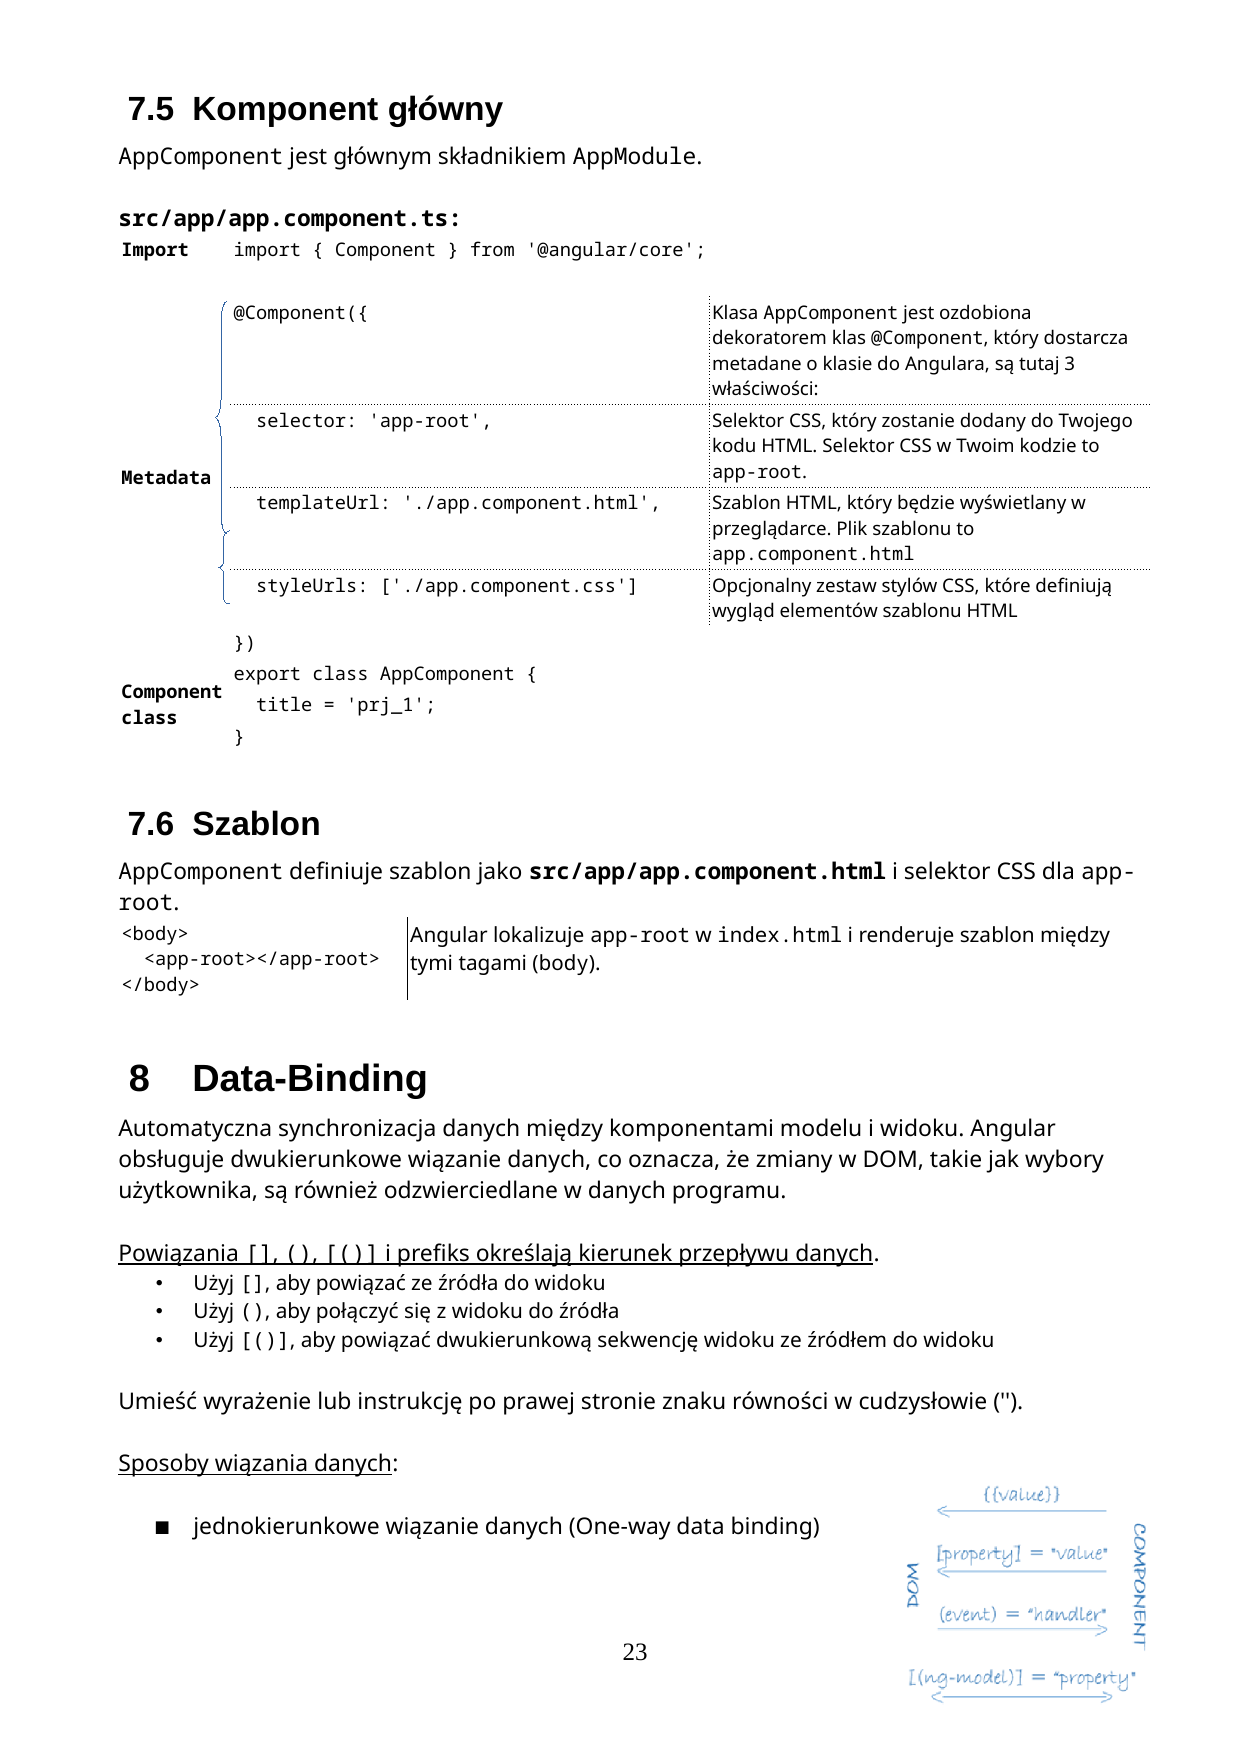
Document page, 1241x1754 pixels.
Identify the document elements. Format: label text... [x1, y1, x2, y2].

table_header Angular lokalizuje app-root w index.html i renderuje szablon między tymi tagami (body). [408, 917, 1152, 999]
picture [901, 1483, 1152, 1708]
table_cell Selektor CSS, który zostanie dodany do Twojego kodu HTML. Selektor CSS w Twoim kodzie to app-root. [709, 404, 1152, 487]
table_cell templateUrl: './app.component.html', [230, 487, 709, 569]
table_cell Szablon HTML, który będzie wyświetlany w przeglądarce. Plik szablonu to app.component.html [709, 487, 1152, 569]
text Automatyczna synchronizacja danych między komponentami modelu i widoku. Angular obsługuje dwukierunkowe wiązanie danych, co oznacza, że zmiany w DOM, takie jak wybory użytkownika, są również odzwierciedlane w danych programu. [118, 1112, 1152, 1206]
table_cell }) [230, 626, 709, 657]
table_cell [709, 658, 1152, 689]
table_cell [709, 265, 1152, 296]
table_header import { Component } from '@angular/core'; [230, 234, 709, 265]
subtitle Szablon [118, 803, 1152, 842]
table_header Import [118, 234, 230, 265]
text AppComponent jest głównym składnikiem AppModule. [118, 140, 1152, 171]
table_cell selector: 'app-root', [230, 404, 709, 487]
table_cell [230, 265, 709, 296]
subtitle Data-Binding [118, 1056, 1152, 1099]
text Powiązania [], (), [()] i prefiks określają kierunek przepływu danych. [118, 1237, 1152, 1268]
table_cell Metadata [118, 296, 230, 657]
list Użyj [()], aby powiązać dwukierunkową sekwencję widoku ze źródłem do widoku [156, 1325, 1152, 1353]
table_cell } [230, 720, 709, 751]
table_cell Opcjonalny zestaw stylów CSS, które definiują wygląd elementów szablonu HTML [709, 569, 1152, 626]
table_header <body> <app-root></app-root> </body> [118, 917, 407, 999]
table_cell [709, 626, 1152, 657]
table_cell [709, 689, 1152, 720]
text Sposoby wiązania danych: [118, 1447, 1152, 1478]
list Użyj (), aby połączyć się z widoku do źródła [156, 1297, 1152, 1325]
table_cell [118, 265, 230, 296]
subtitle Komponent główny [118, 88, 1152, 127]
table_cell [709, 720, 1152, 751]
table_cell @Component({ [230, 296, 709, 404]
text Umieść wyrażenie lub instrukcję po prawej stronie znaku równości w cudzysłowie (''). [118, 1385, 1152, 1416]
text AppComponent definiuje szablon jako src/app/app.component.html i selektor CSS dla app-root. [118, 855, 1152, 917]
list jednokierunkowe wiązanie danych (One-way data binding) [156, 1510, 901, 1541]
list Użyj [], aby powiązać ze źródła do widoku [156, 1268, 1152, 1297]
table_cell styleUrls: ['./app.component.css'] [230, 569, 709, 626]
table_cell Klasa AppComponent jest ozdobiona dekoratorem klas @Component, który dostarcza metadane o klasie do Angulara, są tutaj 3 właściwości: [709, 296, 1152, 404]
table_header [709, 234, 1152, 265]
table_cell export class AppComponent { [230, 658, 709, 689]
text src/app/app.component.ts: [118, 202, 1152, 233]
table_cell title = 'prj_1'; [230, 689, 709, 720]
table_cell Component class [118, 658, 230, 751]
